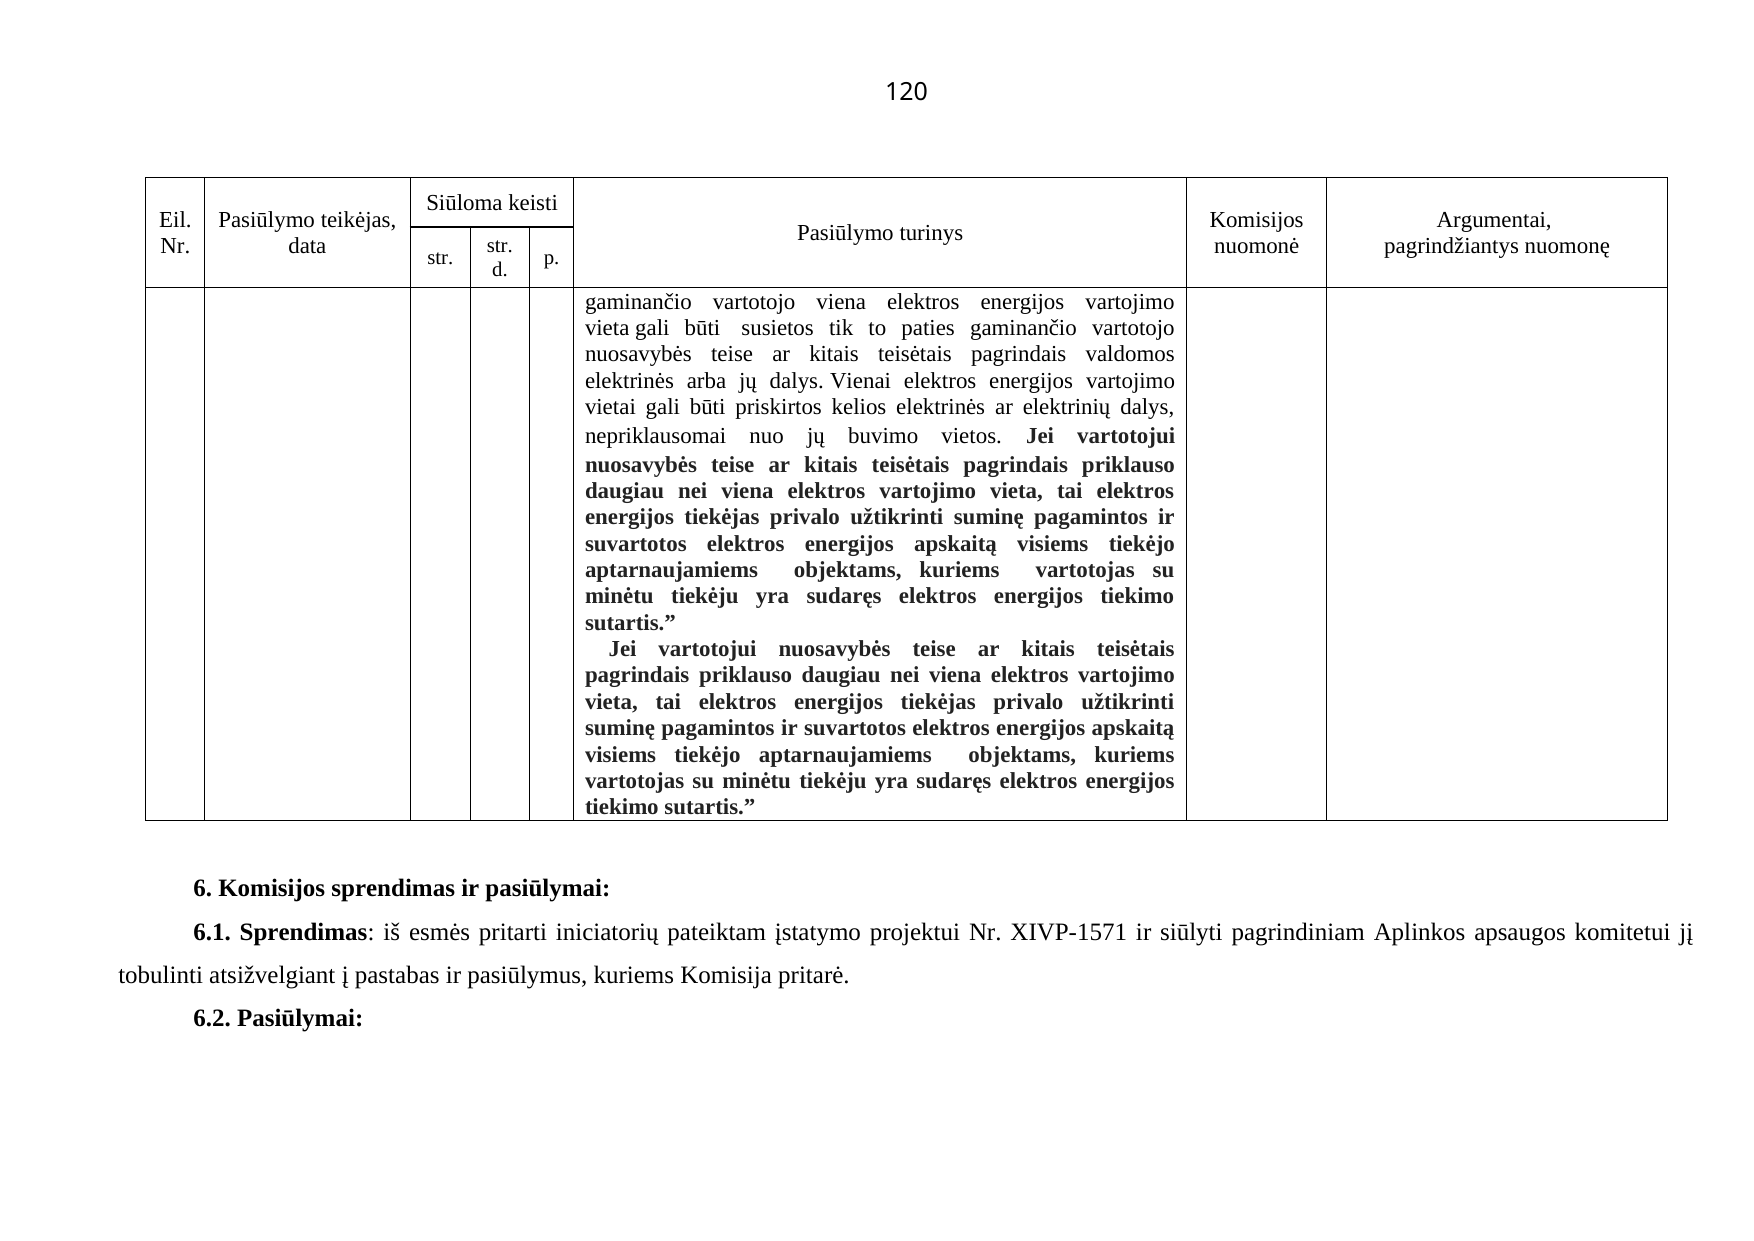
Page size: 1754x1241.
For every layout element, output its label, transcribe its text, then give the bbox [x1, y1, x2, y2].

table_cell [146, 288, 204, 820]
text 6. Komisijos sprendimas ir pasiūlymai: [118, 873, 1695, 902]
table_cell p. [530, 228, 573, 287]
table_cell gaminančio vartotojo viena elektros energijos vartojimo vieta gali būti susietos tik to paties gaminančio vartotojo nuosavybės teise ar kitais teisėtais pagrindais valdomos elektrinės arba jų dalys. Vienai elektros energijos vartojimo vietai gali būti priskirtos kelios elektrinės ar elektrinių dalys, nepriklausomai nuo jų buvimo vietos. Jei vartotojui nuosavybės teise ar kitais teisėtais pagrindais priklauso daugiau nei viena elektros vartojimo vieta, tai elektros energijos tiekėjas privalo užtikrinti suminę pagamintos ir suvartotos elektros energijos apskaitą visiems tiekėjo aptarnaujamiems objektams, kuriems vartotojas su minėtu tiekėju yra sudaręs elektros energijos tiekimo sutartis.” Jei vartotojui nuosavybės teise ar kitais teisėtais pagrindais priklauso daugiau nei viena elektros vartojimo vieta, tai elektros energijos tiekėjas privalo užtikrinti suminę pagamintos ir suvartotos elektros energijos apskaitą visiems tiekėjo aptarnaujamiems objektams, kuriems vartotojas su minėtu tiekėju yra sudaręs elektros energijos tiekimo sutartis.” [574, 288, 1186, 820]
table_cell [1327, 288, 1667, 820]
table_cell [1187, 288, 1326, 820]
table_cell str. [411, 228, 470, 287]
table_cell [411, 288, 470, 820]
table_header Eil. Nr. [146, 178, 204, 287]
table_header Argumentai, pagrindžiantys nuomonę [1327, 178, 1667, 287]
table_cell str. d. [471, 228, 529, 287]
table_header Pasiūlymo turinys [574, 178, 1186, 287]
table_header Siūloma keisti [411, 178, 573, 226]
table_cell [471, 288, 529, 820]
table_header Pasiūlymo teikėjas, data [205, 178, 410, 287]
text 6.2. Pasiūlymai: [118, 1003, 1695, 1032]
text 6.1. Sprendimas: iš esmės pritarti iniciatorių pateiktam įstatymo projektui Nr. XIVP-1571 ir siūlyti pagrindiniam Aplinkos apsaugos komitetui jį tobulinti atsižvelgiant į pastabas ir pasiūlymus, kuriems Komisija pritarė. [118, 917, 1695, 988]
table_cell [530, 288, 573, 820]
table_header Komisijos nuomonė [1187, 178, 1326, 287]
table_cell [205, 288, 410, 820]
